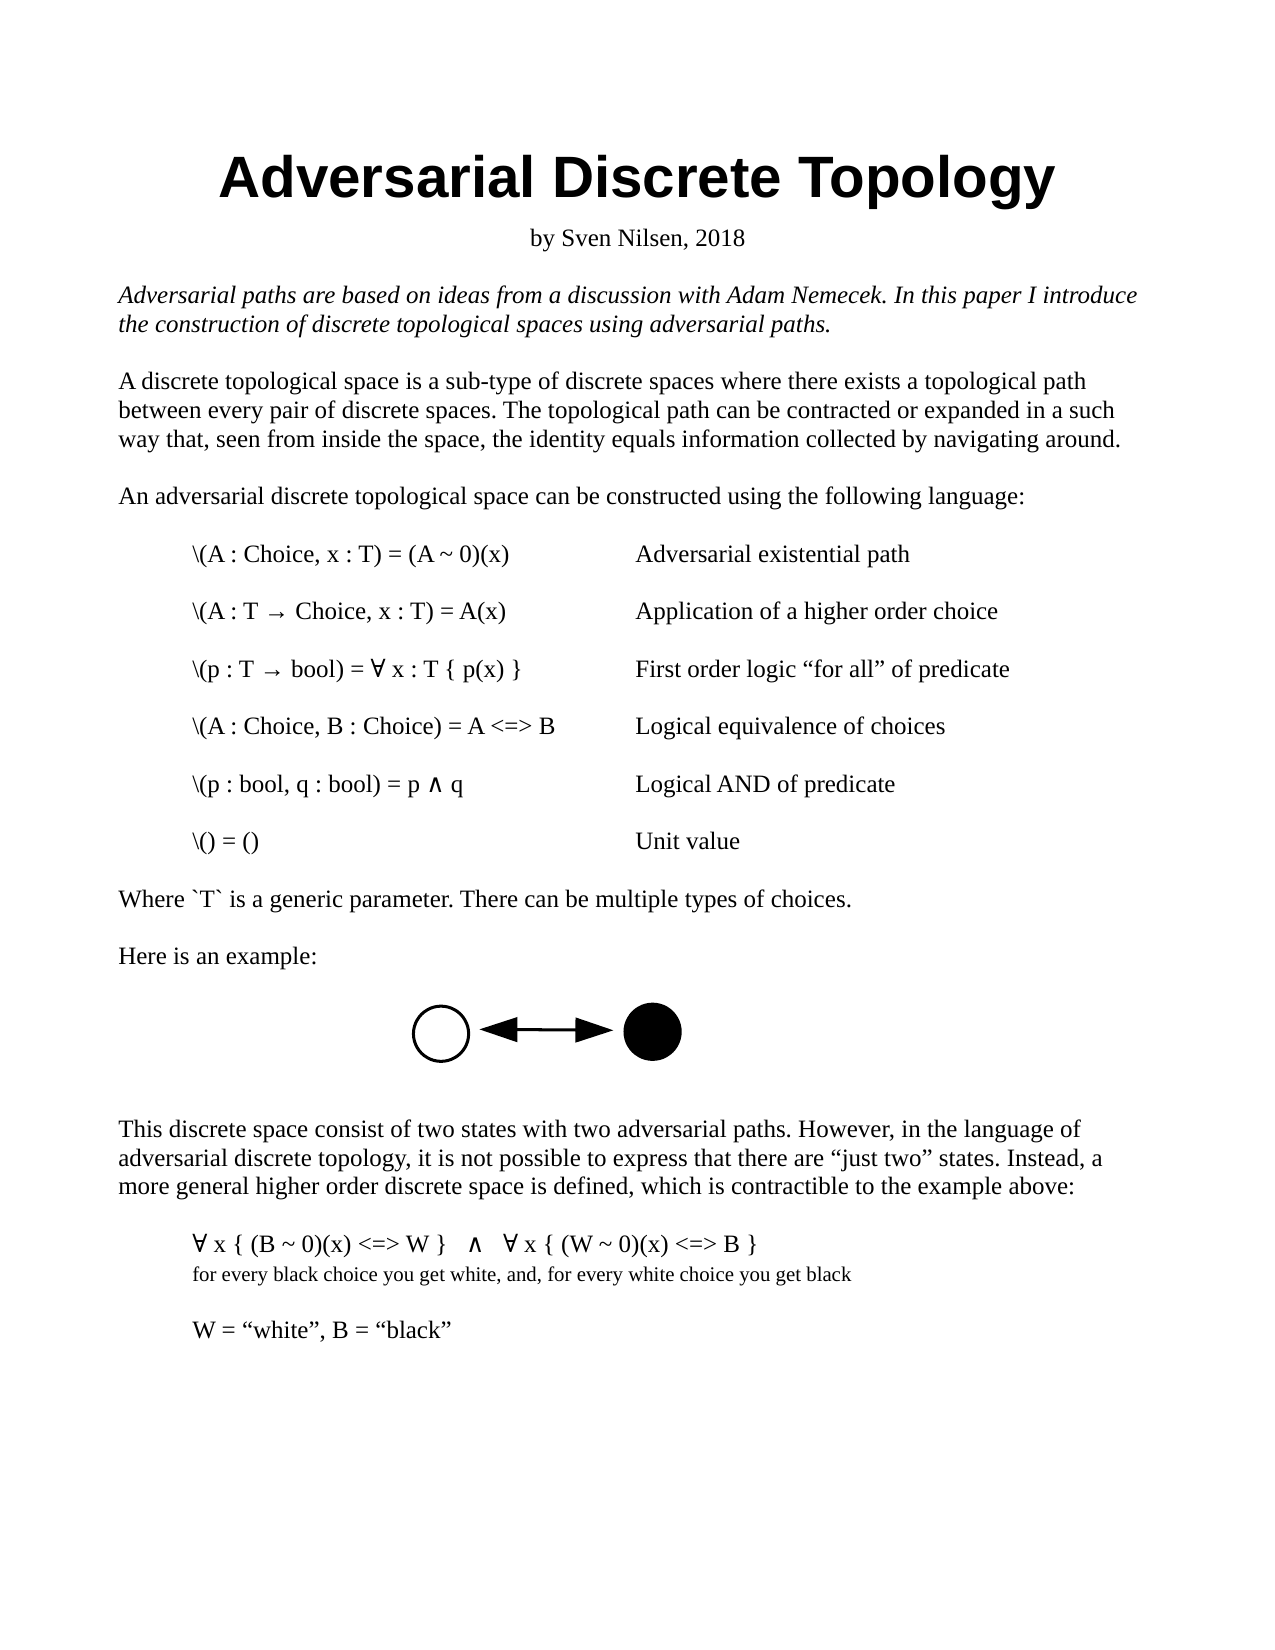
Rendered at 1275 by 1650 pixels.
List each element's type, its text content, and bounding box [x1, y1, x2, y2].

text by Sven Nilsen, 2018 [118, 223, 1157, 251]
text for every black choice you get white, and, for every white choice you get black [118, 1258, 1157, 1286]
text \(p : T → bool) = ∀ x : T { p(x) } First order logic “for all” of predicate [118, 654, 1157, 683]
text ∀ x { (B ~ 0)(x) <=> W } ∧ ∀ x { (W ~ 0)(x) <=> B } [118, 1229, 1157, 1258]
text A discrete topological space is a sub-type of discrete spaces where there exists a topological path between every pair of discrete spaces. The topological path can be contracted or expanded in a such way that, seen from inside the space, the identity equals information collected by navigating around. [118, 366, 1157, 453]
text \() = () Unit value [118, 826, 1157, 855]
text W = “white”, B = “black” [118, 1315, 1157, 1344]
text Here is an example: [118, 941, 1157, 970]
text Adversarial paths are based on ideas from a discussion with Adam Nemecek. In this paper I introduce the construction of discrete topological spaces using adversarial paths. [118, 280, 1157, 338]
text This discrete space consist of two states with two adversarial paths. However, in the language of adversarial discrete topology, it is not possible to express that there are “just two” states. Instead, a more general higher order discrete space is defined, which is contractible to the example above: [118, 1114, 1157, 1200]
title Adversarial Discrete Topology [118, 143, 1157, 210]
text Where `T` is a generic parameter. There can be multiple types of choices. [118, 884, 1157, 913]
text \(A : Choice, B : Choice) = A <=> B Logical equivalence of choices [118, 711, 1157, 740]
text An adversarial discrete topological space can be constructed using the following language: [118, 481, 1157, 510]
text \(A : Choice, x : T) = (A ~ 0)(x) Adversarial existential path [118, 539, 1157, 568]
text \(p : bool, q : bool) = p ∧ q Logical AND of predicate [118, 769, 1157, 798]
text \(A : T → Choice, x : T) = A(x) Application of a higher order choice [118, 596, 1157, 625]
